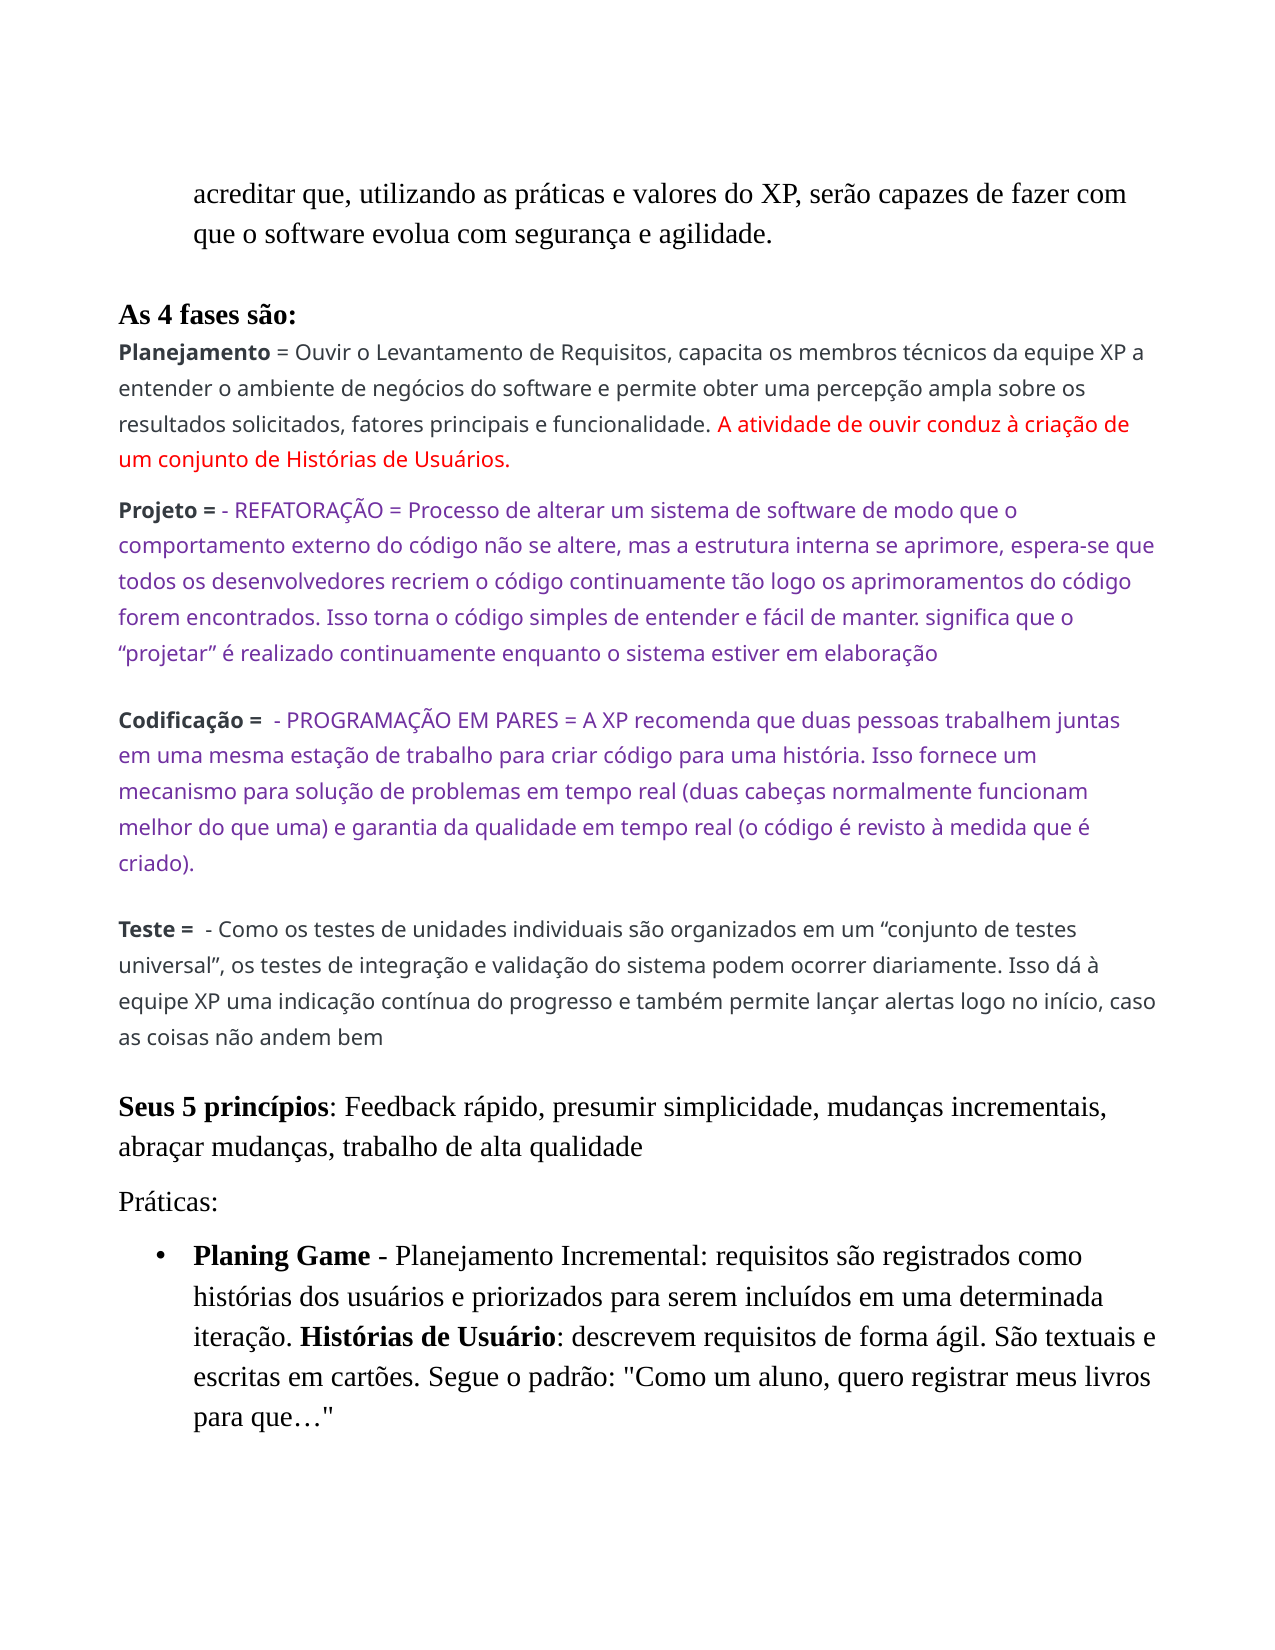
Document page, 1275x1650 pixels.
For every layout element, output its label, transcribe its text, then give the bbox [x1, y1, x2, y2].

list Planing Game - Planejamento Incremental: requisitos são registrados como histórias dos usuários e priorizados para serem incluídos em uma determinada iteração. Histórias de Usuário: descrevem requisitos de forma ágil. São textuais e escritas em cartões. Segue o padrão: "Como um aluno, quero registrar meus livros para que…" [156, 1238, 1157, 1433]
text Teste = - Como os testes de unidades individuais são organizados em um “conjunto de testes universal”, os testes de integração e validação do sistema podem ocorrer diariamente. Isso dá à equipe XP uma indicação contínua do progresso e também permite lançar alertas logo no início, caso as coisas não andem bem [118, 914, 1157, 1051]
text Práticas: [118, 1184, 1157, 1217]
text Planejamento = Ouvir o Levantamento de Requisitos, capacita os membros técnicos da equipe XP a entender o ambiente de negócios do software e permite obter uma percepção ampla sobre os resultados solicitados, fatores principais e funcionalidade. A atividade de ouvir conduz à criação de um conjunto de Histórias de Usuários. [118, 337, 1157, 474]
text Projeto = - REFATORAÇÃO = Processo de alterar um sistema de software de modo que o comportamento externo do código não se altere, mas a estrutura interna se aprimore, espera-se que todos os desenvolvedores recriem o código continuamente tão logo os aprimoramentos do código forem encontrados. Isso torna o código simples de entender e fácil de manter. significa que o “projetar” é realizado continuamente enquanto o sistema estiver em elaboração [118, 495, 1157, 667]
text As 4 fases são: [118, 297, 1157, 331]
text Seus 5 princípios: Feedback rápido, presumir simplicidade, mudanças incrementais, abraçar mudanças, trabalho de alta qualidade [118, 1089, 1157, 1162]
list acreditar que, utilizando as práticas e valores do XP, serão capazes de fazer com que o software evolua com segurança e agilidade. [156, 176, 1157, 250]
text Codificação = - PROGRAMAÇÃO EM PARES = A XP recomenda que duas pessoas trabalhem juntas em uma mesma estação de trabalho para criar código para uma história. Isso fornece um mecanismo para solução de problemas em tempo real (duas cabeças normalmente funcionam melhor do que uma) e garantia da qualidade em tempo real (o código é revisto à medida que é criado). [118, 704, 1157, 877]
